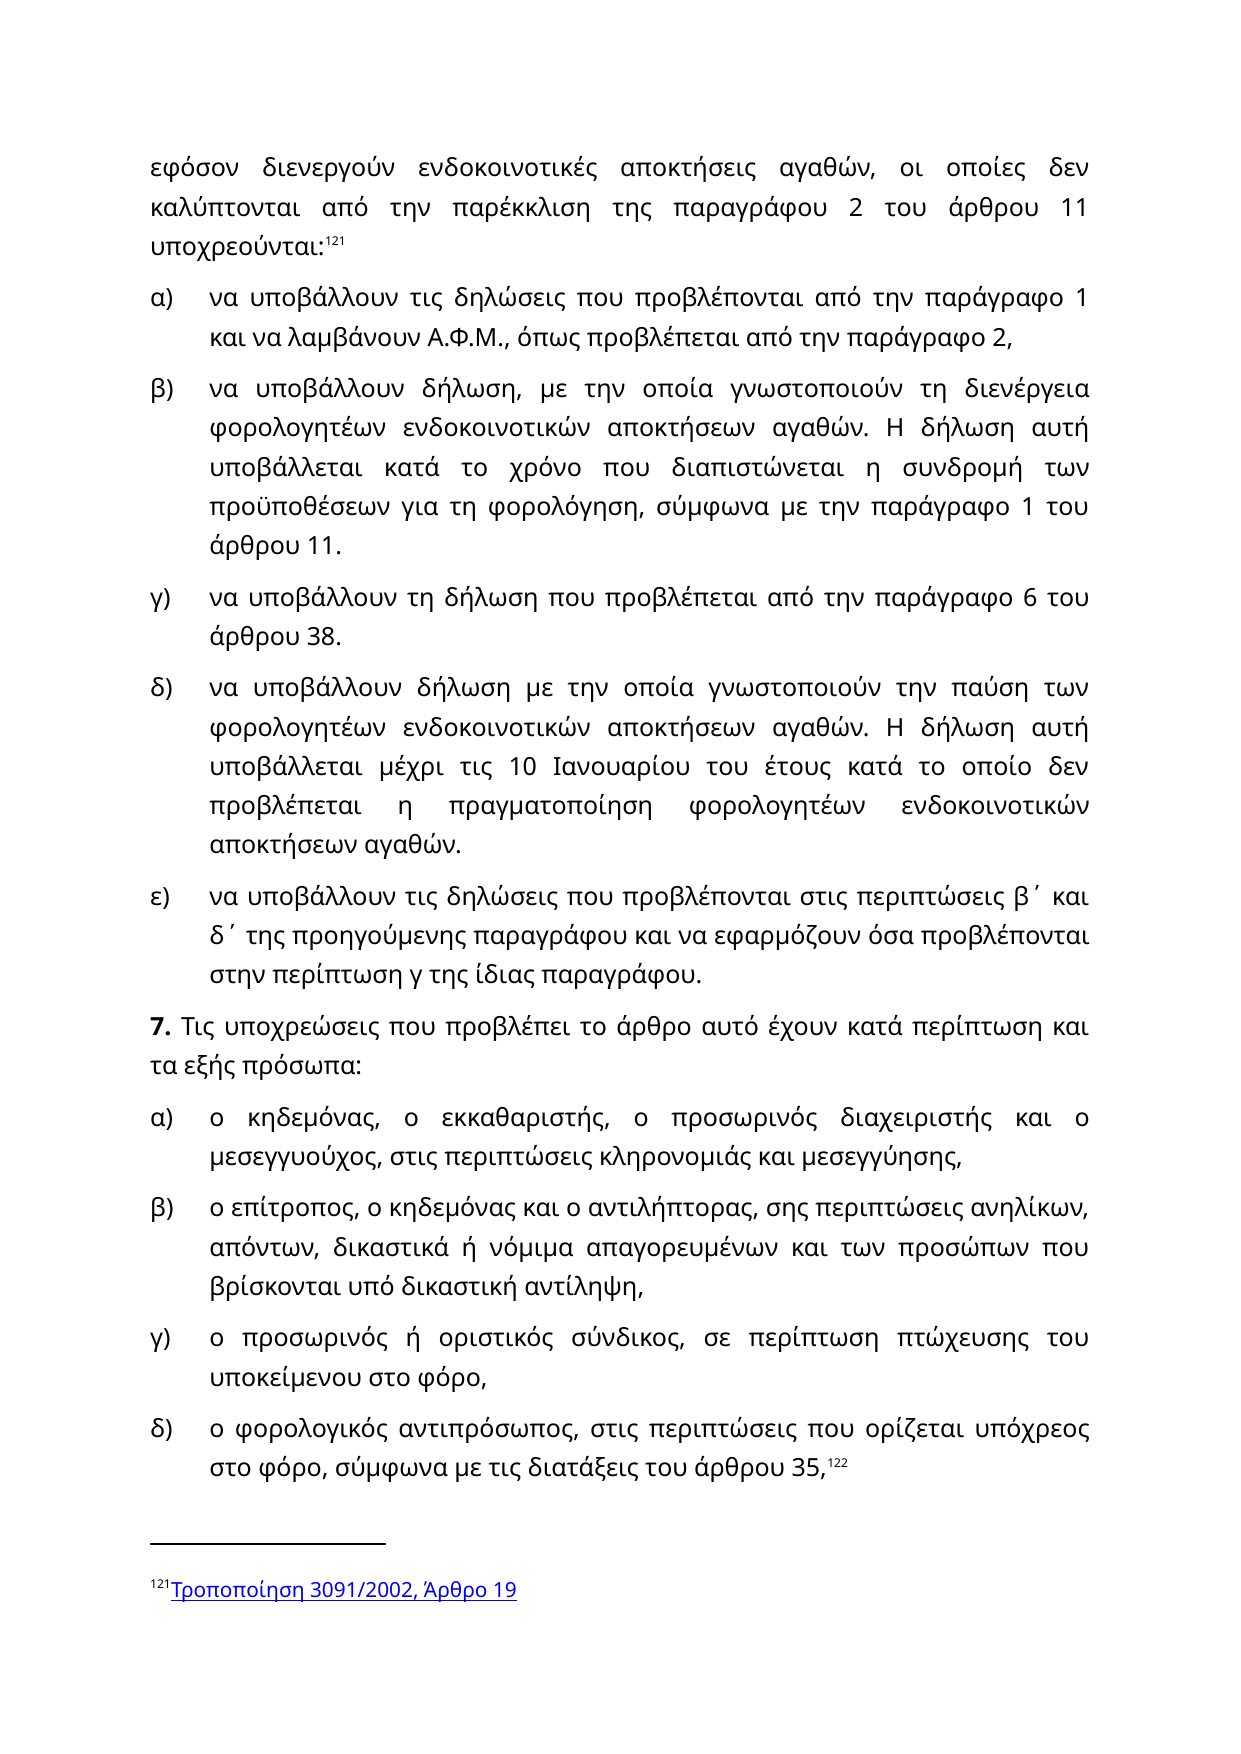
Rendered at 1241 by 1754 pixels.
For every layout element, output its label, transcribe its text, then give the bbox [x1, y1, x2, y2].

list α) να υποβάλλουν τις δηλώσεις που προβλέπονται από την παράγραφο 1 και να λαμβάνουν Α.Φ.Μ., όπως προβλέπεται από την παράγραφο 2, [150, 280, 1090, 353]
text 7. Τις υποχρεώσεις που προβλέπει το άρθρο αυτό έχουν κατά περίπτωση και τα εξής πρόσωπα: [150, 1008, 1090, 1082]
list γ) ο προσωρινός ή οριστικός σύνδικος, σε περίπτωση πτώχευσης του υποκείμενου στο φόρο, [150, 1320, 1090, 1393]
list δ) να υποβάλλουν δήλωση με την οποία γνωστοποιούν την παύση των φορολογητέων ενδοκοινοτικών αποκτήσεων αγαθών. Η δήλωση αυτή υποβάλλεται μέχρι τις 10 Ιανουαρίου του έτους κατά το οποίο δεν προβλέπεται η πραγματοποίηση φορολογητέων ενδοκοινοτικών αποκτήσεων αγαθών. [150, 670, 1090, 861]
list ε) να υποβάλλουν τις δηλώσεις που προβλέπονται στις περιπτώσεις β΄ και δ΄ της προηγούμενης παραγράφου και να εφαρμόζουν όσα προβλέπονται στην περίπτωση γ της ίδιας παραγράφου. [150, 878, 1090, 991]
list γ) να υποβάλλουν τη δήλωση που προβλέπεται από την παράγραφο 6 του άρθρου 38. [150, 579, 1090, 652]
list α) ο κηδεμόνας, ο εκκαθαριστής, ο προσωρινός διαχειριστής και ο μεσεγγυούχος, στις περιπτώσεις κληρονομιάς και μεσεγγύησης, [150, 1099, 1090, 1172]
list β) να υποβάλλουν δήλωση, με την οποία γνωστοποιούν τη διενέργεια φορολογητέων ενδοκοινοτικών αποκτήσεων αγαθών. Η δήλωση αυτή υποβάλλεται κατά το χρόνο που διαπιστώνεται η συνδρομή των προϋποθέσεων για τη φορολόγηση, σύμφωνα με την παράγραφο 1 του άρθρου 11. [150, 371, 1090, 562]
text εφόσον διενεργούν ενδοκοινοτικές αποκτήσεις αγαθών, οι οποίες δεν καλύπτονται από την παρέκκλιση της παραγράφου 2 του άρθρου 11 υποχρεούνται: [150, 150, 1090, 262]
list δ) ο φορολογικός αντιπρόσωπος, στις περιπτώσεις που ορίζεται υπόχρεος στο φόρο, σύμφωνα με τις διατάξεις του άρθρου 35, [150, 1411, 1090, 1484]
text Τροποποίηση 3091/2002, Άρθρο 19 [150, 1576, 1090, 1604]
list β) ο επίτροπος, ο κηδεμόνας και ο αντιλήπτορας, σης περιπτώσεις ανηλίκων, απόντων, δικαστικά ή νόμιμα απαγορευμένων και των προσώπων που βρίσκονται υπό δικαστική αντίληψη, [150, 1190, 1090, 1302]
